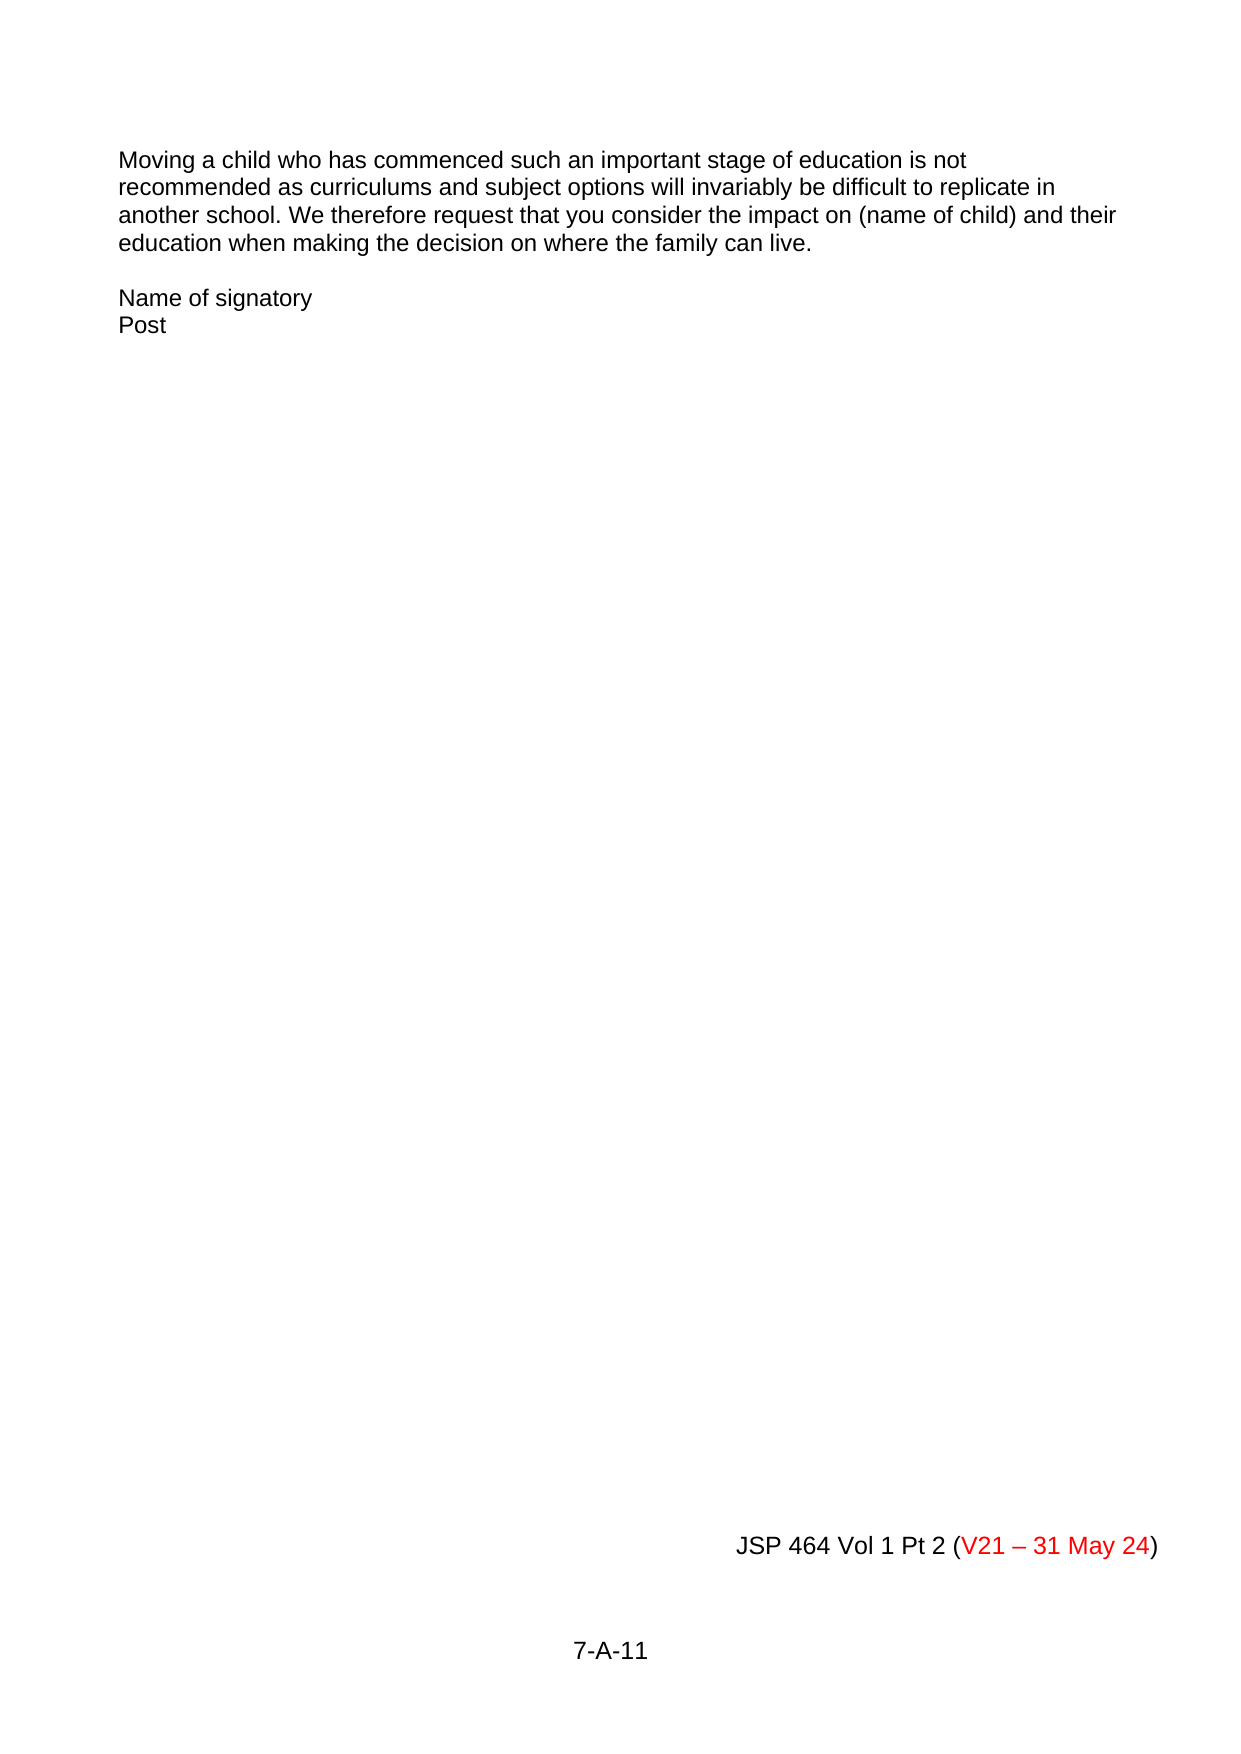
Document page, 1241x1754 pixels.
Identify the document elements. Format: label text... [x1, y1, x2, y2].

text Moving a child who has commenced such an important stage of education is not recommended as curriculums and subject options will invariably be difficult to replicate in another school. We therefore request that you consider the impact on (name of child) and their education when making the decision on where the family can live. [118, 146, 1122, 256]
text Name of signatory [118, 284, 1122, 311]
text Post [118, 311, 1122, 339]
